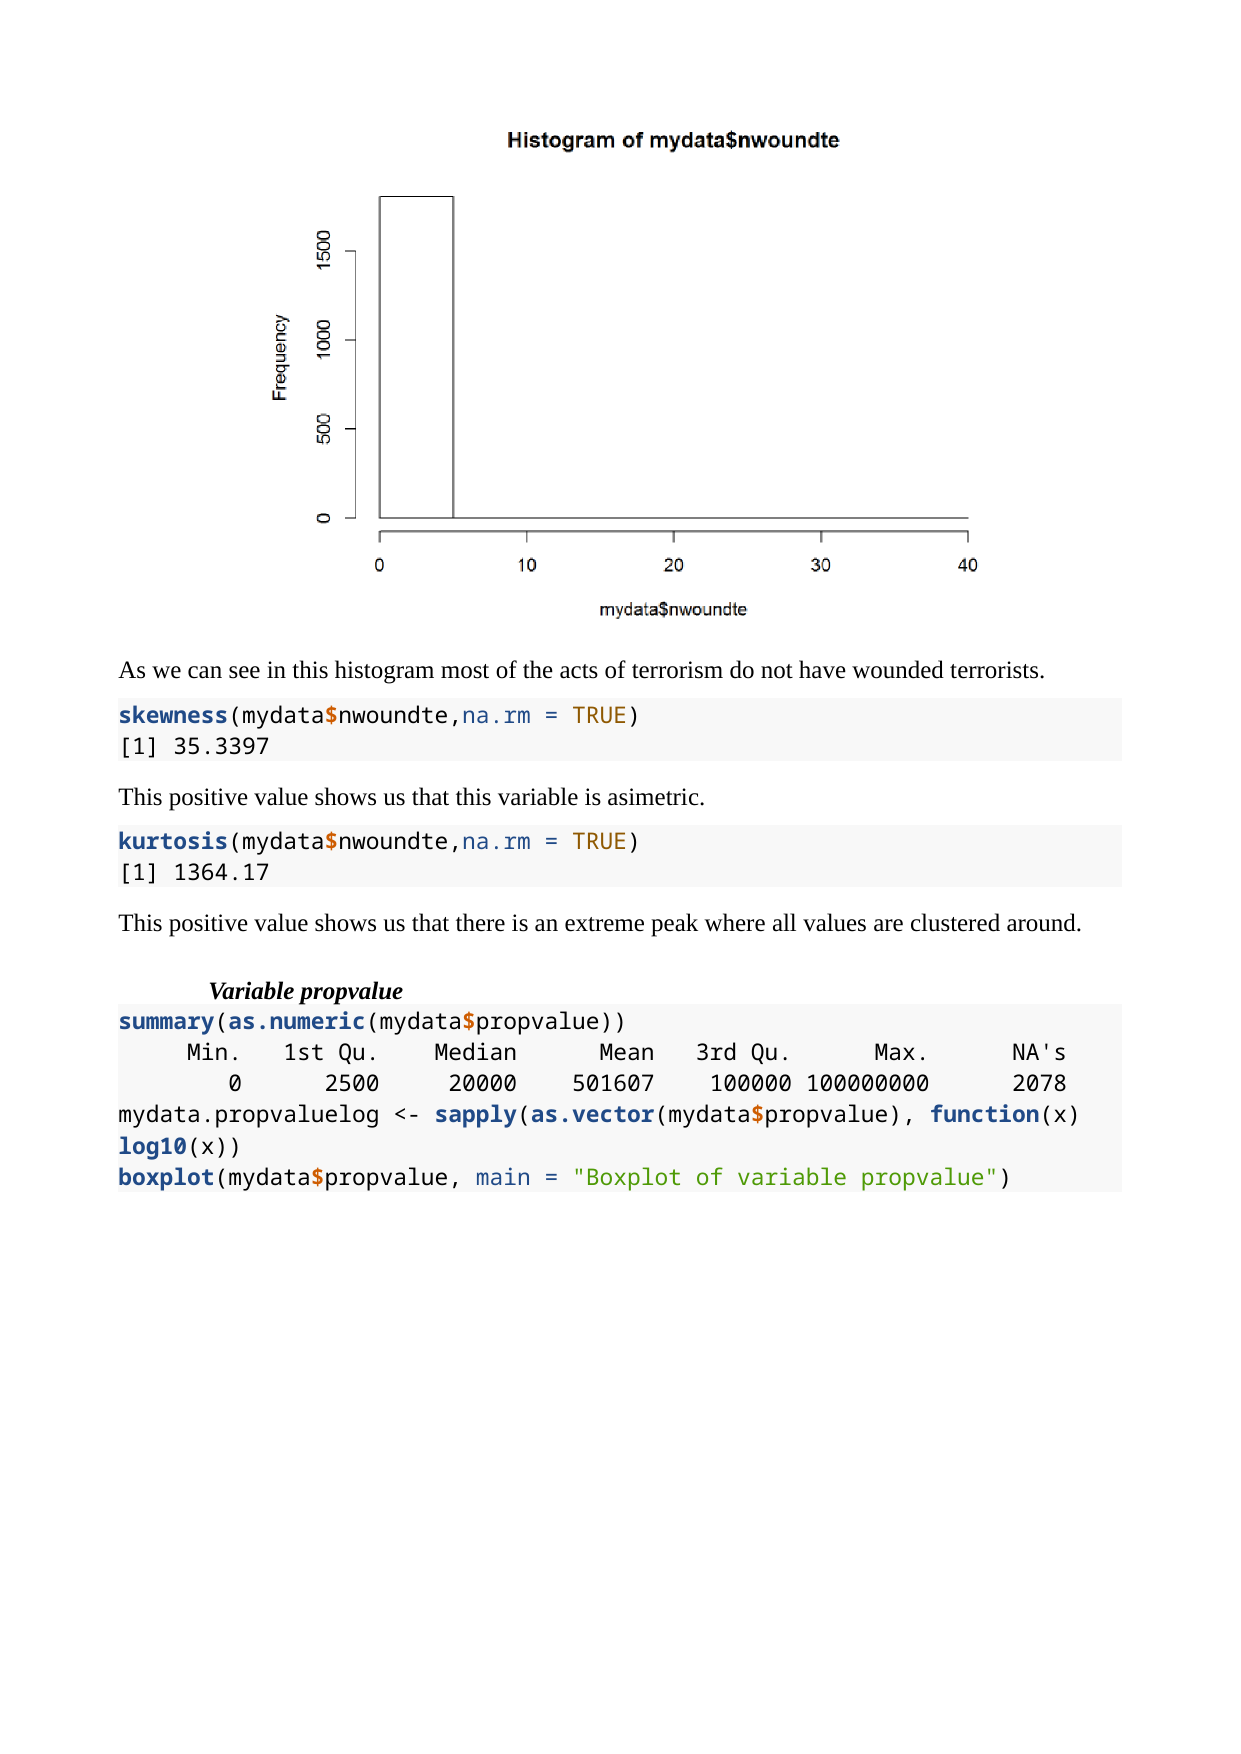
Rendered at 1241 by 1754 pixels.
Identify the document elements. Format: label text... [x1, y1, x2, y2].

text kurtosis(mydata$nwoundte,na.rm = TRUE) [118, 825, 1122, 856]
table_header [119, 119, 247, 634]
text As we can see in this histogram most of the acts of terrorism do not have wounded terrorists. [118, 655, 1122, 684]
text Min. 1st Qu. Median Mean 3rd Qu. Max. NA's 0 2500 20000 501607 100000 100000000 2078 [118, 1036, 1122, 1098]
picture [247, 119, 1016, 634]
subtitle Variable propvalue [118, 976, 1122, 1004]
text [1] 35.3397 [118, 730, 1122, 761]
text skewness(mydata$nwoundte,na.rm = TRUE) [118, 698, 1122, 730]
text mydata.propvaluelog <- sapply(as.vector(mydata$propvalue), function(x) log10(x)) boxplot(mydata$propvalue, main = "Boxplot of variable propvalue") [118, 1098, 1122, 1192]
text This positive value shows us that there is an extreme peak where all values are clustered around. [118, 908, 1122, 937]
text [1] 1364.17 [118, 856, 1122, 887]
text summary(as.numeric(mydata$propvalue)) [118, 1004, 1122, 1036]
text This positive value shows us that this variable is asimetric. [118, 782, 1122, 810]
table_header [1016, 119, 1122, 634]
